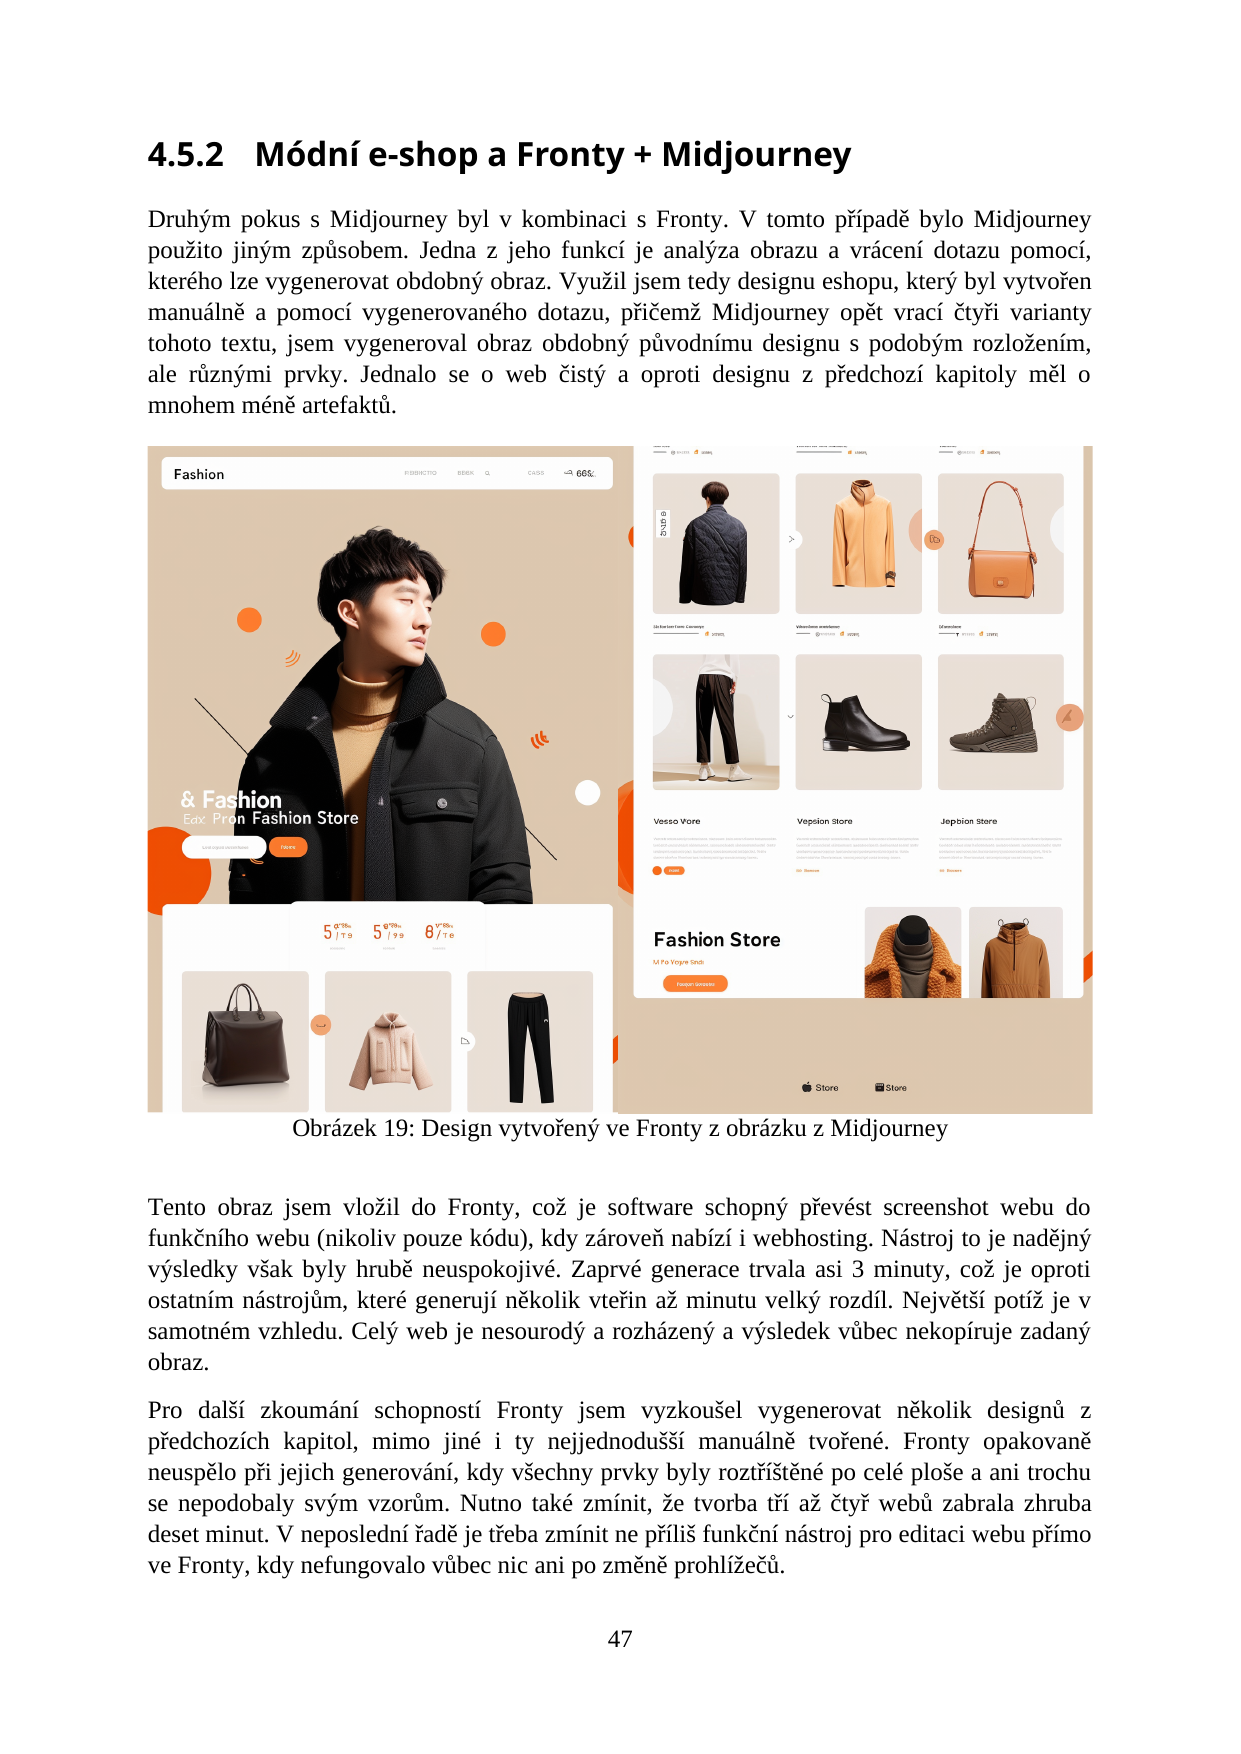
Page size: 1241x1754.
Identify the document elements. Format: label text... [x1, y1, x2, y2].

subtitle Módní e-shop a Fronty + Midjourney [148, 130, 1092, 176]
picture [147, 446, 1093, 1114]
text Tento obraz jsem vložil do Fronty, což je software schopný převést screenshot webu do funkčního webu (nikoliv pouze kódu), kdy zároveň nabízí i webhosting. Nástroj to je nadějný výsledky však byly hrubě neuspokojivé. Zaprvé generace trvala asi 3 minuty, což je oproti ostatním nástrojům, které generují několik vteřin až minutu velký rozdíl. Největší potíž je v samotném vzhledu. Celý web je nesourodý a rozházený a výsledek vůbec nekopíruje zadaný obraz. [148, 1192, 1092, 1376]
text Obrázek 19: Design vytvořený ve Fronty z obrázku z Midjourney [148, 1114, 1092, 1142]
text Pro další zkoumání schopností Fronty jsem vyzkoušel vygenerovat několik designů z předchozích kapitol, mimo jiné i ty nejjednodušší manuálně tvořené. Fronty opakovaně neuspělo při jejich generování, kdy všechny prvky byly roztříštěné po celé ploše a ani trochu se nepodobaly svým vzorům. Nutno také zmínit, že tvorba tří až čtyř webů zabrala zhruba deset minut. V neposlední řadě je třeba zmínit ne příliš funkční nástroj pro editaci webu přímo ve Fronty, kdy nefungovalo vůbec nic ani po změně prohlížečů. [148, 1395, 1092, 1579]
text Druhým pokus s Midjourney byl v kombinaci s Fronty. V tomto případě bylo Midjourney použito jiným způsobem. Jedna z jeho funkcí je analýza obrazu a vrácení dotazu pomocí, kterého lze vygenerovat obdobný obraz. Využil jsem tedy designu eshopu, který byl vytvořen manuálně a pomocí vygenerovaného dotazu, přičemž Midjourney opět vrací čtyři varianty tohoto textu, jsem vygeneroval obraz obdobný původnímu designu s podobým rozložením, ale různými prvky. Jednalo se o web čistý a oproti designu z předchozí kapitoly měl o mnohem méně artefaktů. [148, 204, 1092, 419]
